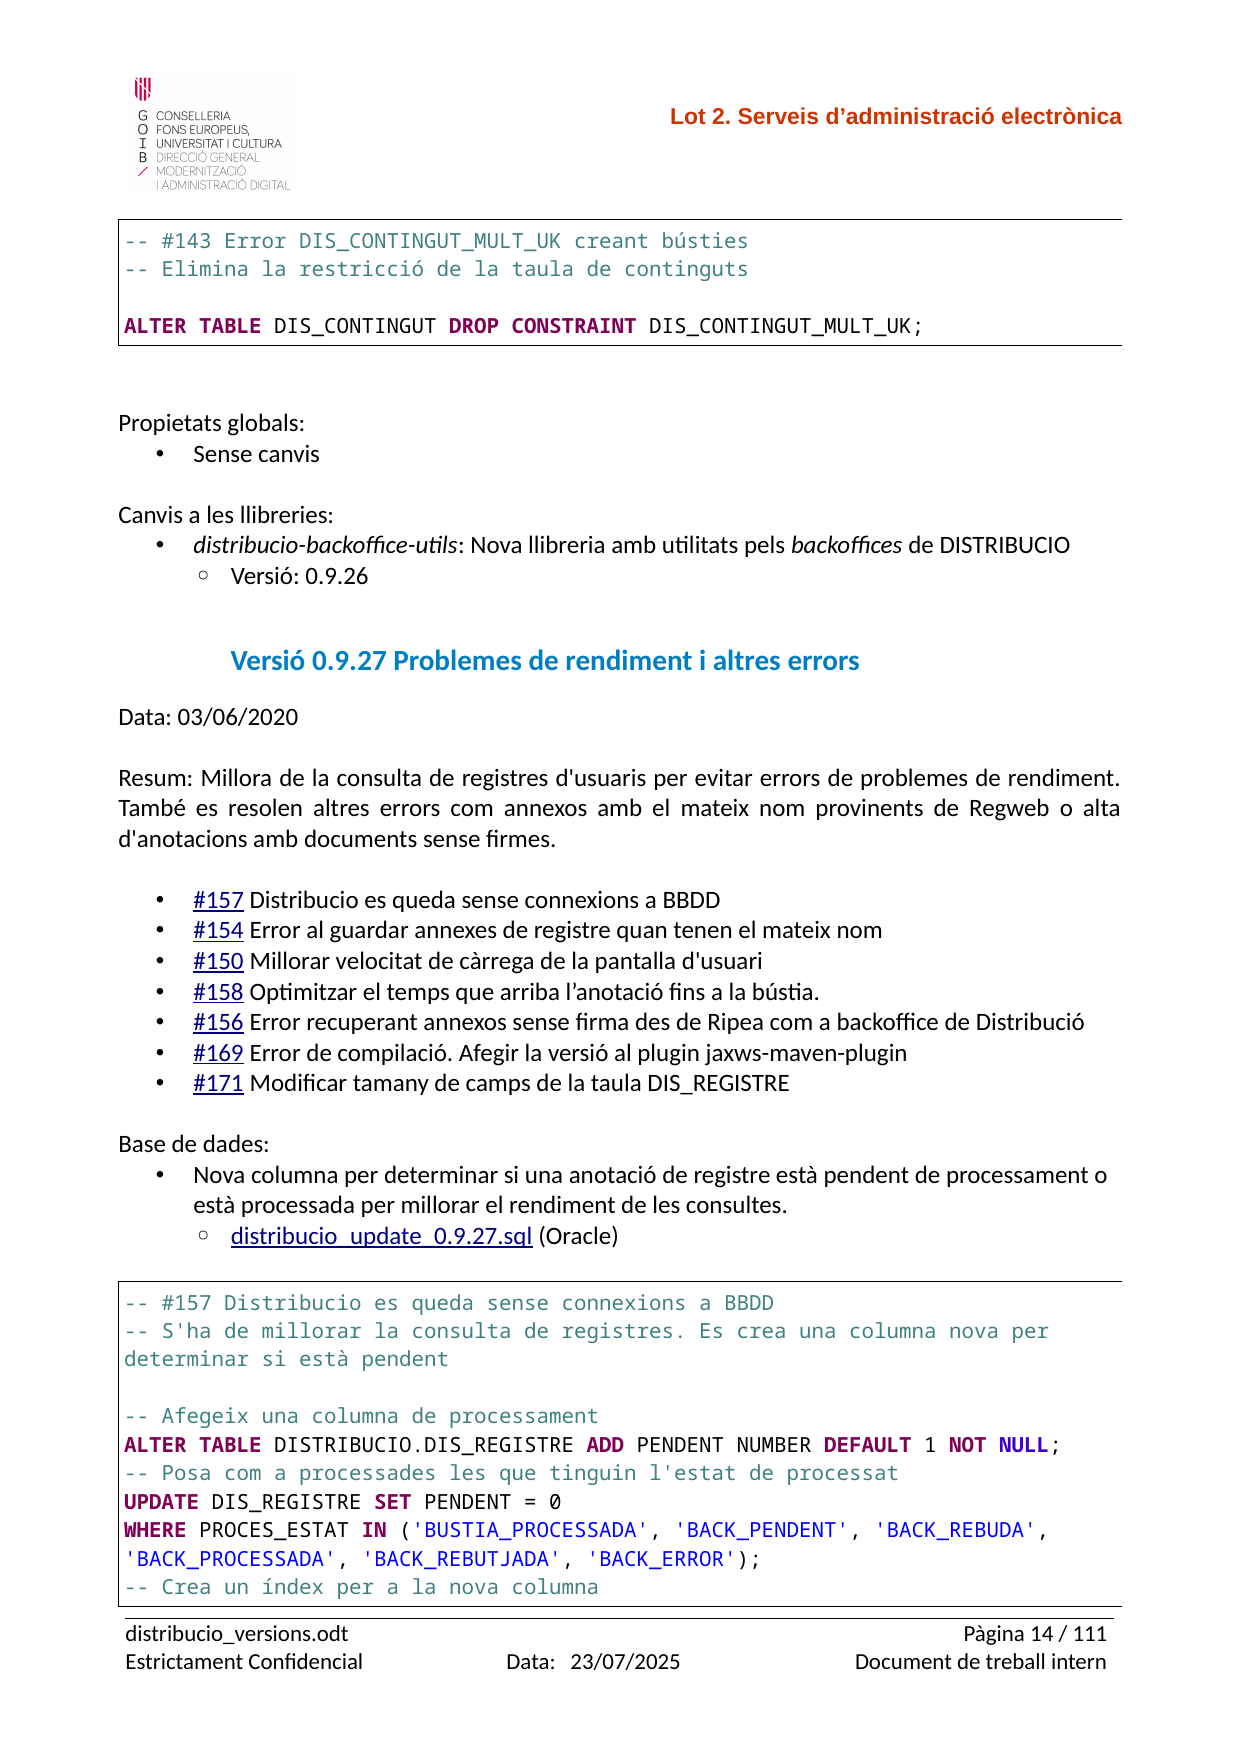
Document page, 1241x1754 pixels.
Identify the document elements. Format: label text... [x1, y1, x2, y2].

table_header -- #143 Error DIS_CONTINGUT_MULT_UK creant bústies -- Elimina la restricció de la taula de continguts ALTER TABLE DIS_CONTINGUT DROP CONSTRAINT DIS_CONTINGUT_MULT_UK; [119, 220, 1122, 345]
list #169 Error de compilació. Afegir la versió al plugin jaxws-maven-plugin [156, 1037, 1122, 1067]
list Versió: 0.9.26 [193, 560, 1122, 591]
list distribucio-backoffice-utils: Nova llibreria amb utilitats pels backoffices de DISTRIBUCIO [156, 529, 1122, 560]
list #171 Modificar tamany de camps de la taula DIS_REGISTRE [156, 1067, 1122, 1098]
list #157 Distribucio es queda sense connexions a BBDD [156, 884, 1122, 915]
list distribucio_update_0.9.27.sql (Oracle) [193, 1220, 1122, 1250]
list Sense canvis [156, 438, 1122, 468]
text Canvis a les llibreries: [118, 499, 1122, 529]
text Base de dades: [118, 1128, 1122, 1159]
list #154 Error al guardar annexes de registre quan tenen el mateix nom [156, 915, 1122, 945]
text Resum: Millora de la consulta de registres d'usuaris per evitar errors de problemes de rendiment. També es resolen altres errors com annexos amb el mateix nom provinents de Regweb o alta d'anotacions amb documents sense firmes. [118, 762, 1122, 854]
text Propietats globals: [118, 407, 1122, 438]
table_header -- #157 Distribucio es queda sense connexions a BBDD -- S'ha de millorar la consulta de registres. Es crea una columna nova per determinar si està pendent -- Afegeix una columna de processament ALTER TABLE DISTRIBUCIO.DIS_REGISTRE ADD PENDENT NUMBER DEFAULT 1 NOT NULL; -- Posa com a processades les que tinguin l'estat de processat UPDATE DIS_REGISTRE SET PENDENT = 0 WHERE PROCES_ESTAT IN ('BUSTIA_PROCESSADA', 'BACK_PENDENT', 'BACK_REBUDA', 'BACK_PROCESSADA', 'BACK_REBUTJADA', 'BACK_ERROR'); -- Crea un índex per a la nova columna [119, 1282, 1122, 1606]
list #150 Millorar velocitat de càrrega de la pantalla d'usuari [156, 945, 1122, 976]
list #158 Optimitzar el temps que arriba l’anotació fins a la bústia. [156, 976, 1122, 1006]
text Data: 03/06/2020 [118, 701, 1122, 732]
list #156 Error recuperant annexos sense firma des de Ripea com a backoffice de Distribució [156, 1006, 1122, 1037]
picture [126, 70, 299, 197]
list Nova columna per determinar si una anotació de registre està pendent de processament o està processada per millorar el rendiment de les consultes. [156, 1159, 1122, 1220]
subtitle Versió 0.9.27 Problemes de rendiment i altres errors [153, 642, 1122, 677]
